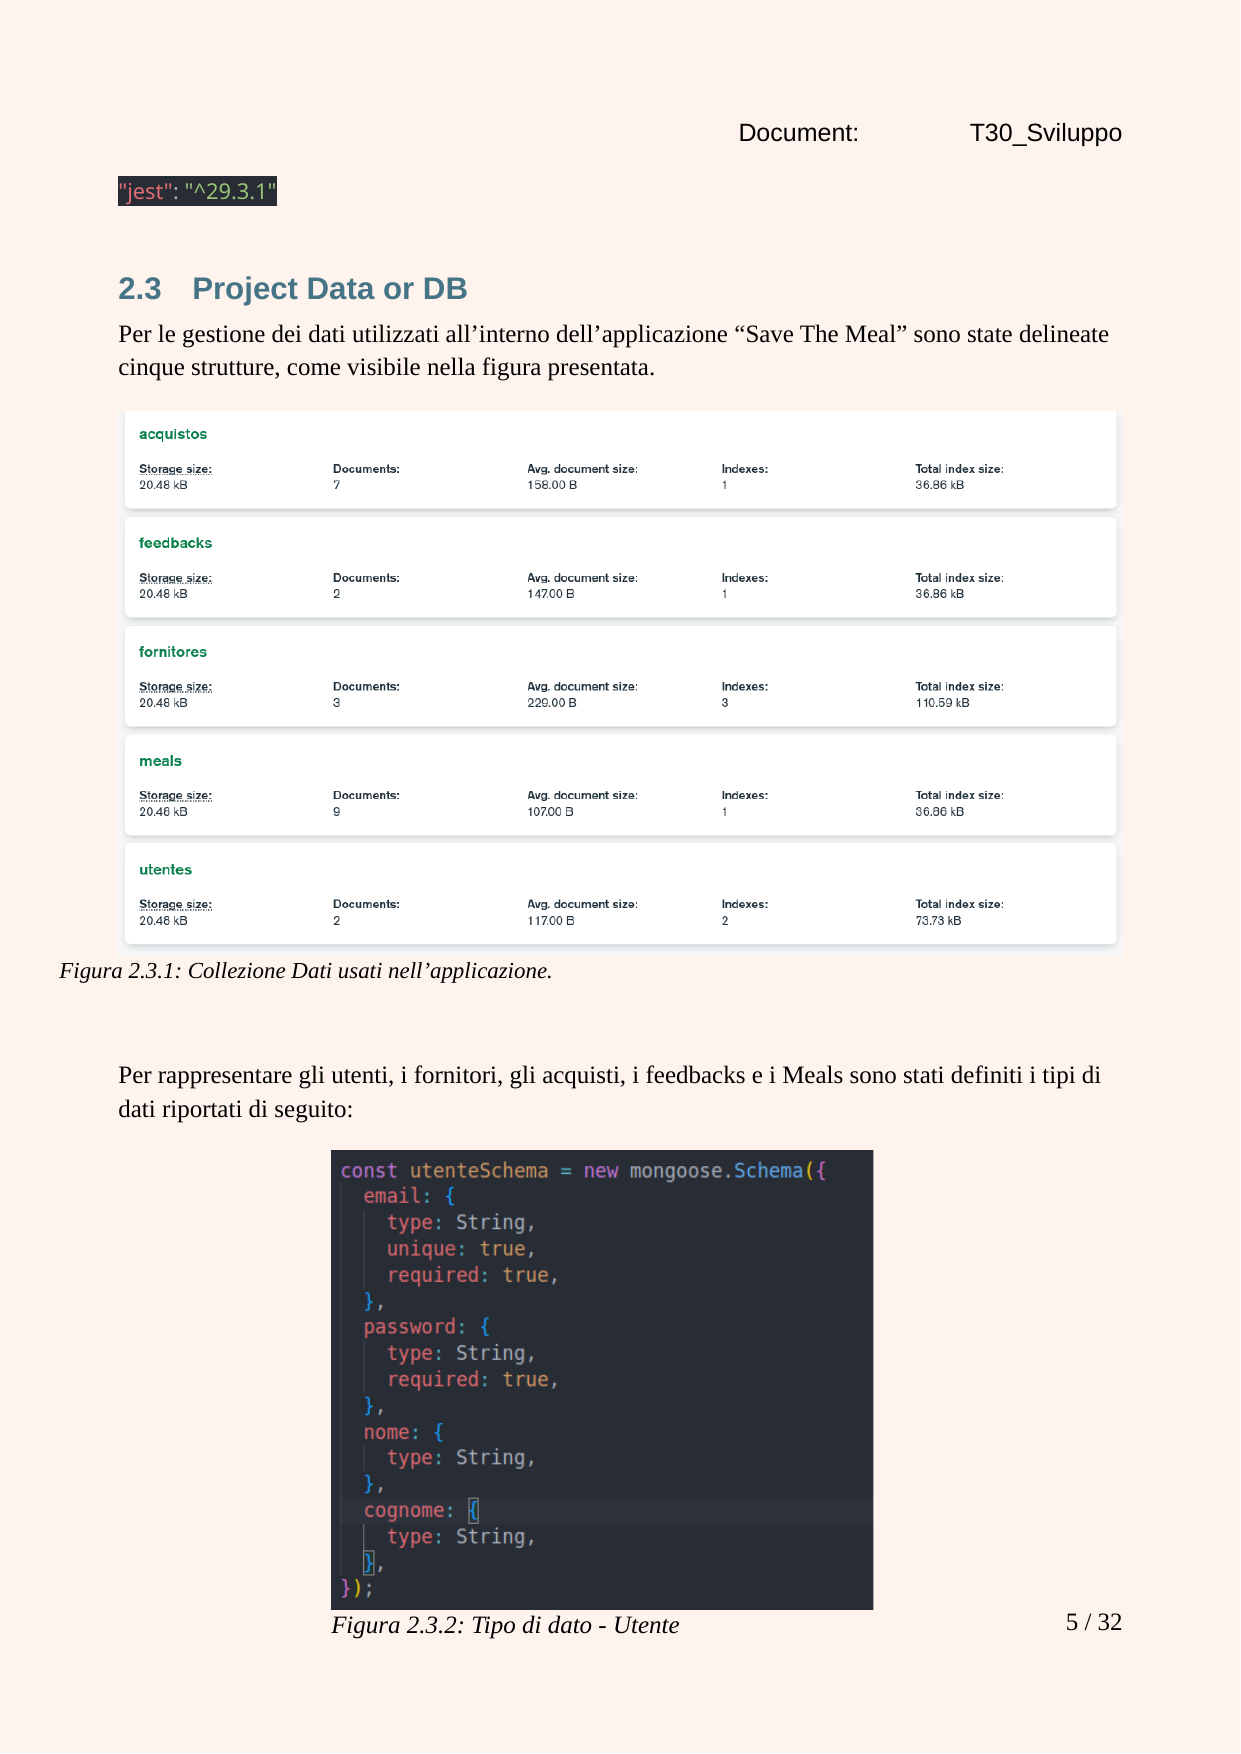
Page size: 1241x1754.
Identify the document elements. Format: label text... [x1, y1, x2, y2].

text Figura 2.3.2: Tipo di dato - Utente [331, 1610, 873, 1639]
text Per le gestione dei dati utilizzati all’interno dell’applicazione “Save The Meal” sono state delineate cinque strutture, come visibile nella figura presentata. [118, 319, 1122, 381]
picture [331, 1150, 874, 1610]
text Figura 2.3.1: Collezione Dati usati nell’applicazione. [59, 957, 1181, 983]
text Per rappresentare gli utenti, i fornitori, gli acquisti, i feedbacks e i Meals sono stati definiti i tipi di dati riportati di seguito: [118, 1061, 1122, 1122]
text "jest": "^29.3.1" [118, 176, 1122, 206]
picture [118, 411, 1123, 957]
subtitle Project Data or DB [118, 270, 1122, 306]
